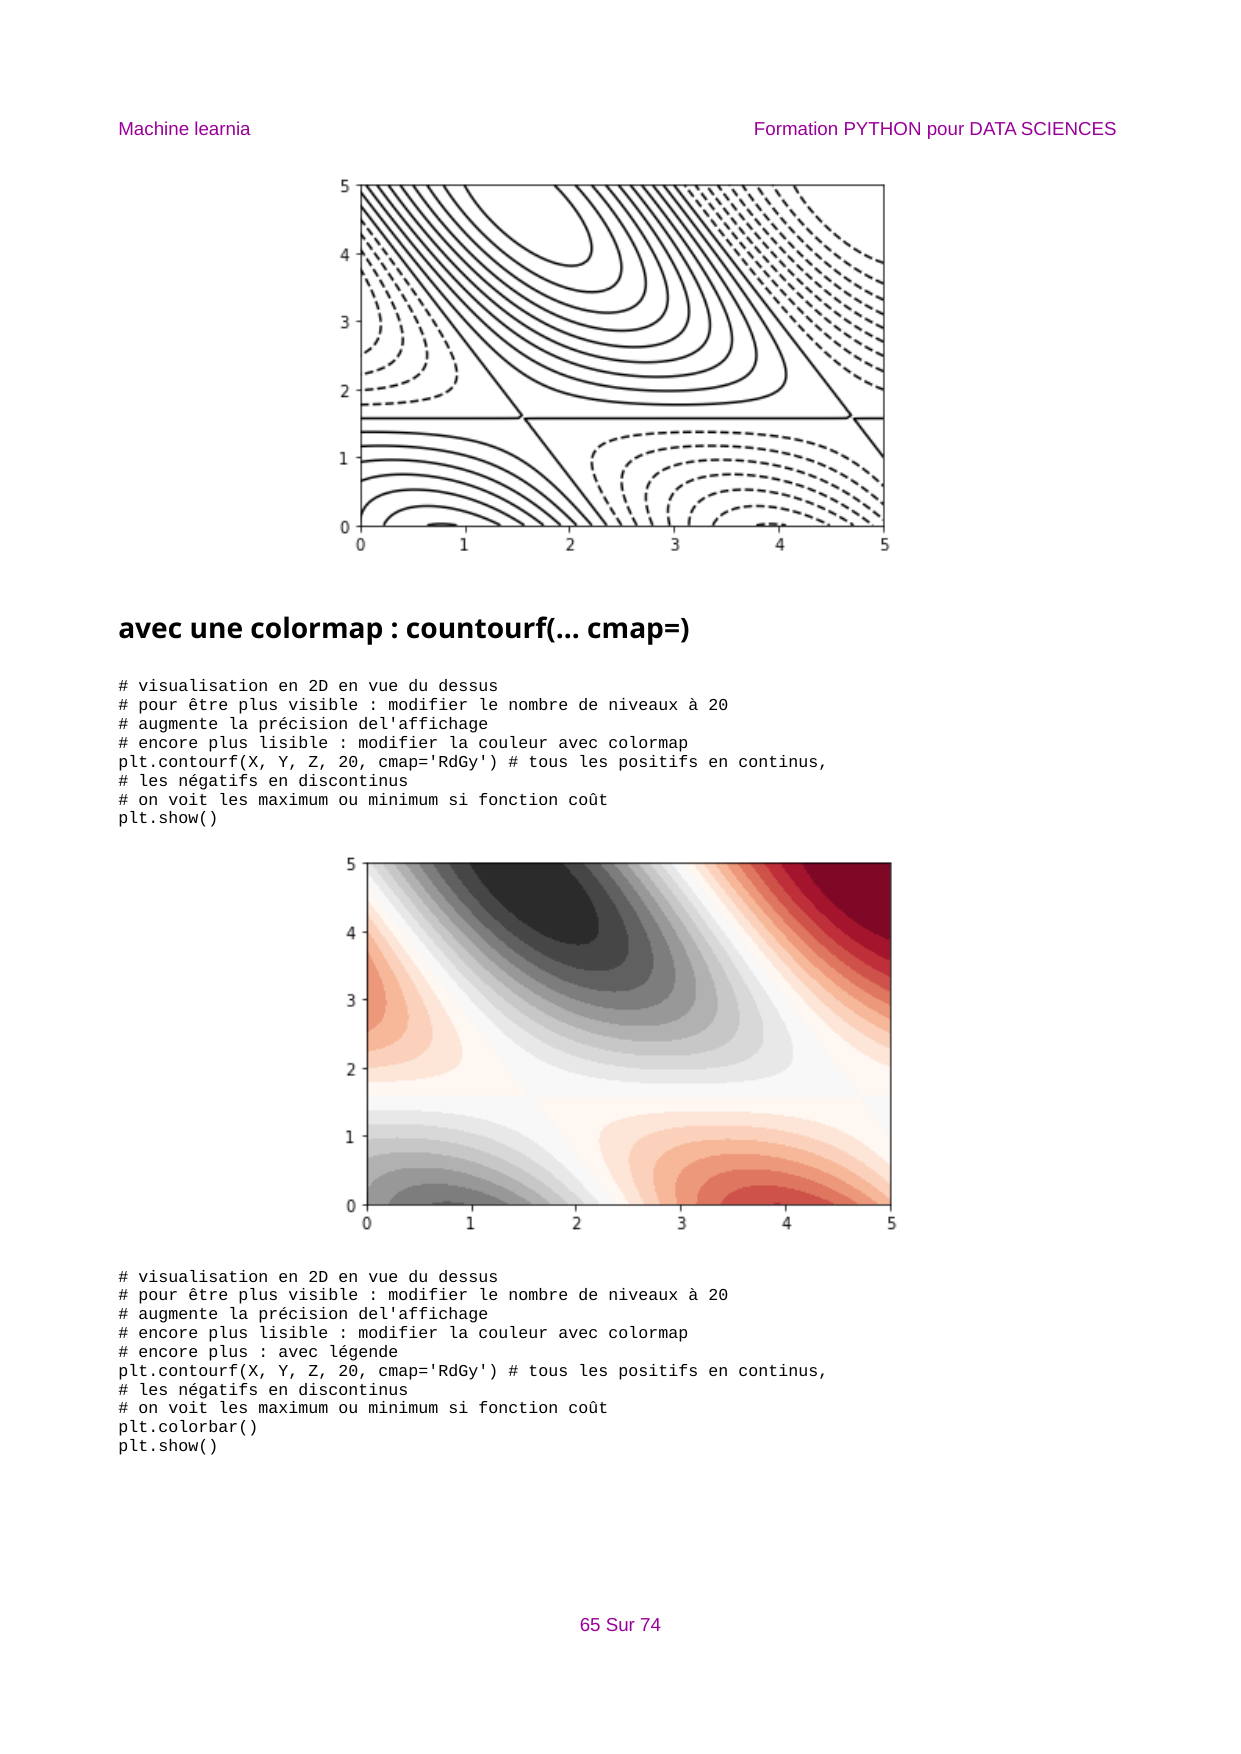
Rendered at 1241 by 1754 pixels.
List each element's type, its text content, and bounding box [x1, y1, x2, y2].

text # pour être plus visible : modifier le nombre de niveaux à 20 [118, 697, 1122, 716]
picture [320, 169, 920, 565]
text # les négatifs en discontinus [118, 1381, 1122, 1400]
text # augmente la précision del'affichage [118, 1306, 1122, 1325]
text # augmente la précision del'affichage [118, 716, 1122, 734]
text # encore plus lisible : modifier la couleur avec colormap [118, 1325, 1122, 1343]
text # visualisation en 2D en vue du dessus [118, 1268, 1122, 1287]
text plt.colorbar() [118, 1419, 1122, 1438]
text # on voit les maximum ou minimum si fonction coût [118, 791, 1122, 810]
picture [335, 847, 906, 1250]
text plt.contourf(X, Y, Z, 20, cmap='RdGy') # tous les positifs en continus, [118, 753, 1122, 772]
text # encore plus lisible : modifier la couleur avec colormap [118, 734, 1122, 753]
text plt.show() [118, 1438, 1122, 1457]
text # pour être plus visible : modifier le nombre de niveaux à 20 [118, 1287, 1122, 1306]
text # les négatifs en discontinus [118, 772, 1122, 791]
text plt.show() [118, 810, 1122, 829]
text # encore plus : avec légende [118, 1343, 1122, 1362]
text # on voit les maximum ou minimum si fonction coût [118, 1400, 1122, 1419]
text # visualisation en 2D en vue du dessus [118, 678, 1122, 697]
text plt.contourf(X, Y, Z, 20, cmap='RdGy') # tous les positifs en continus, [118, 1362, 1122, 1381]
subtitle avec une colormap : countourf(... cmap=) [118, 608, 1122, 647]
